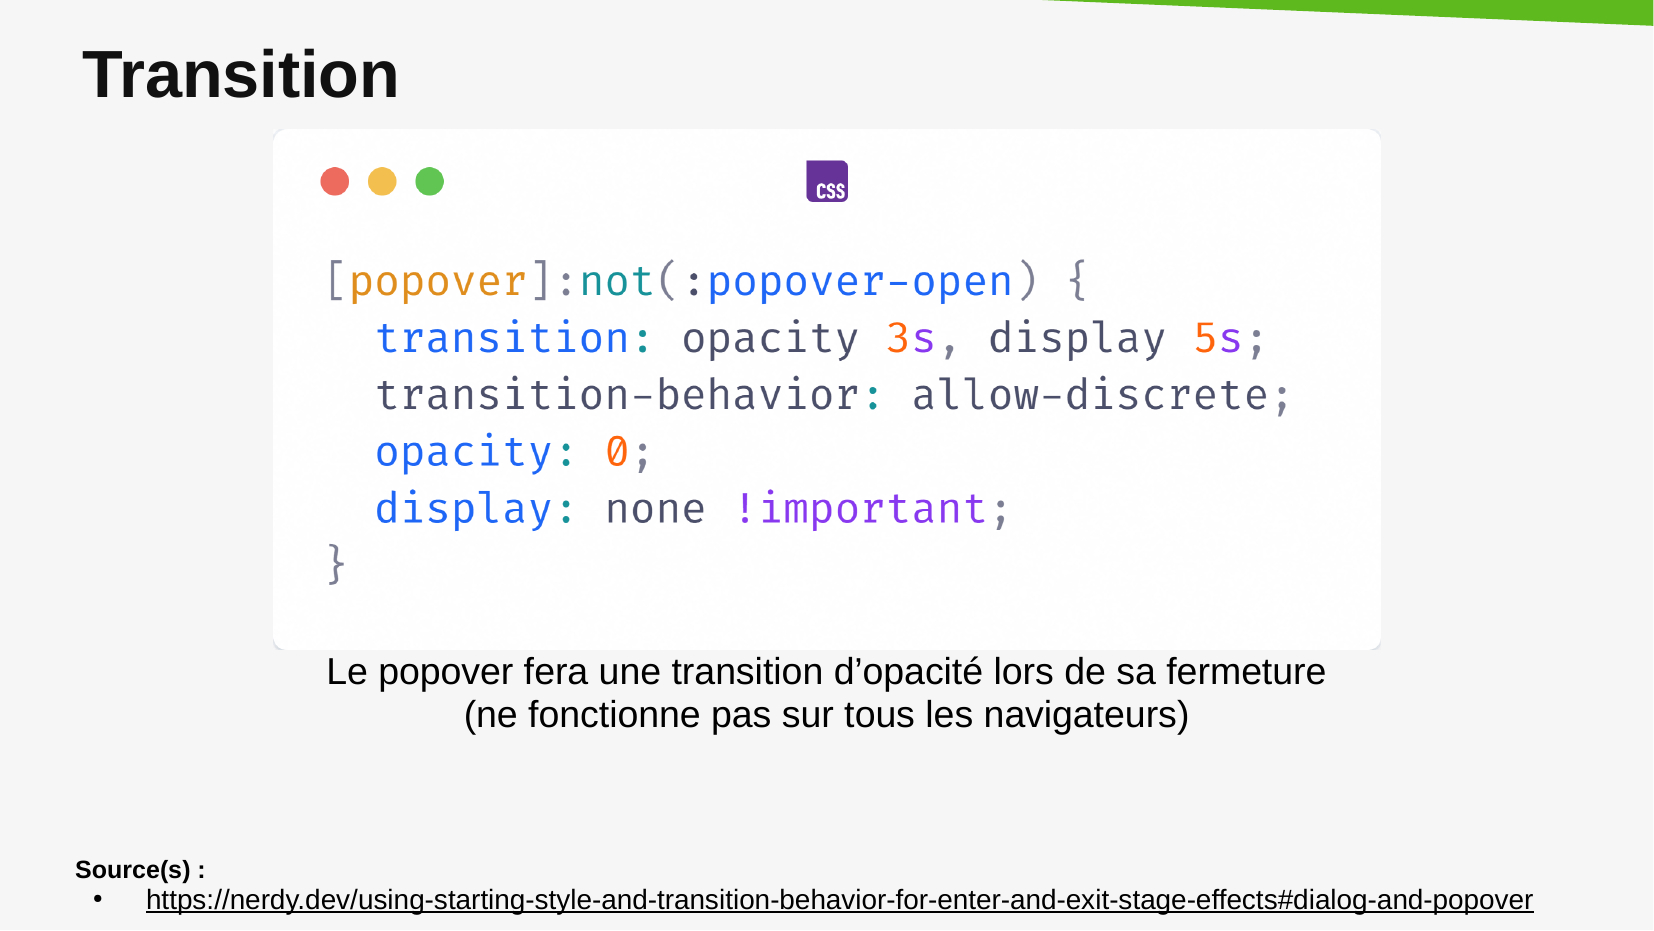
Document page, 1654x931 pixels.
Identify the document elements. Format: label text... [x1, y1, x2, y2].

text_box [1042, 0, 1654, 26]
picture [273, 129, 1381, 650]
text_box Source(s) : https://nerdy.dev/using-starting-style-and-transition-behavior-for-enter-and-exit-stage-effects#dialog-and-popover [60, 809, 1595, 923]
text_box Le popover fera une transition d’opacité lors de sa fermeture (ne fonctionne pas sur tous les navigateurs) [118, 643, 1536, 743]
title Transition [82, 37, 1571, 114]
